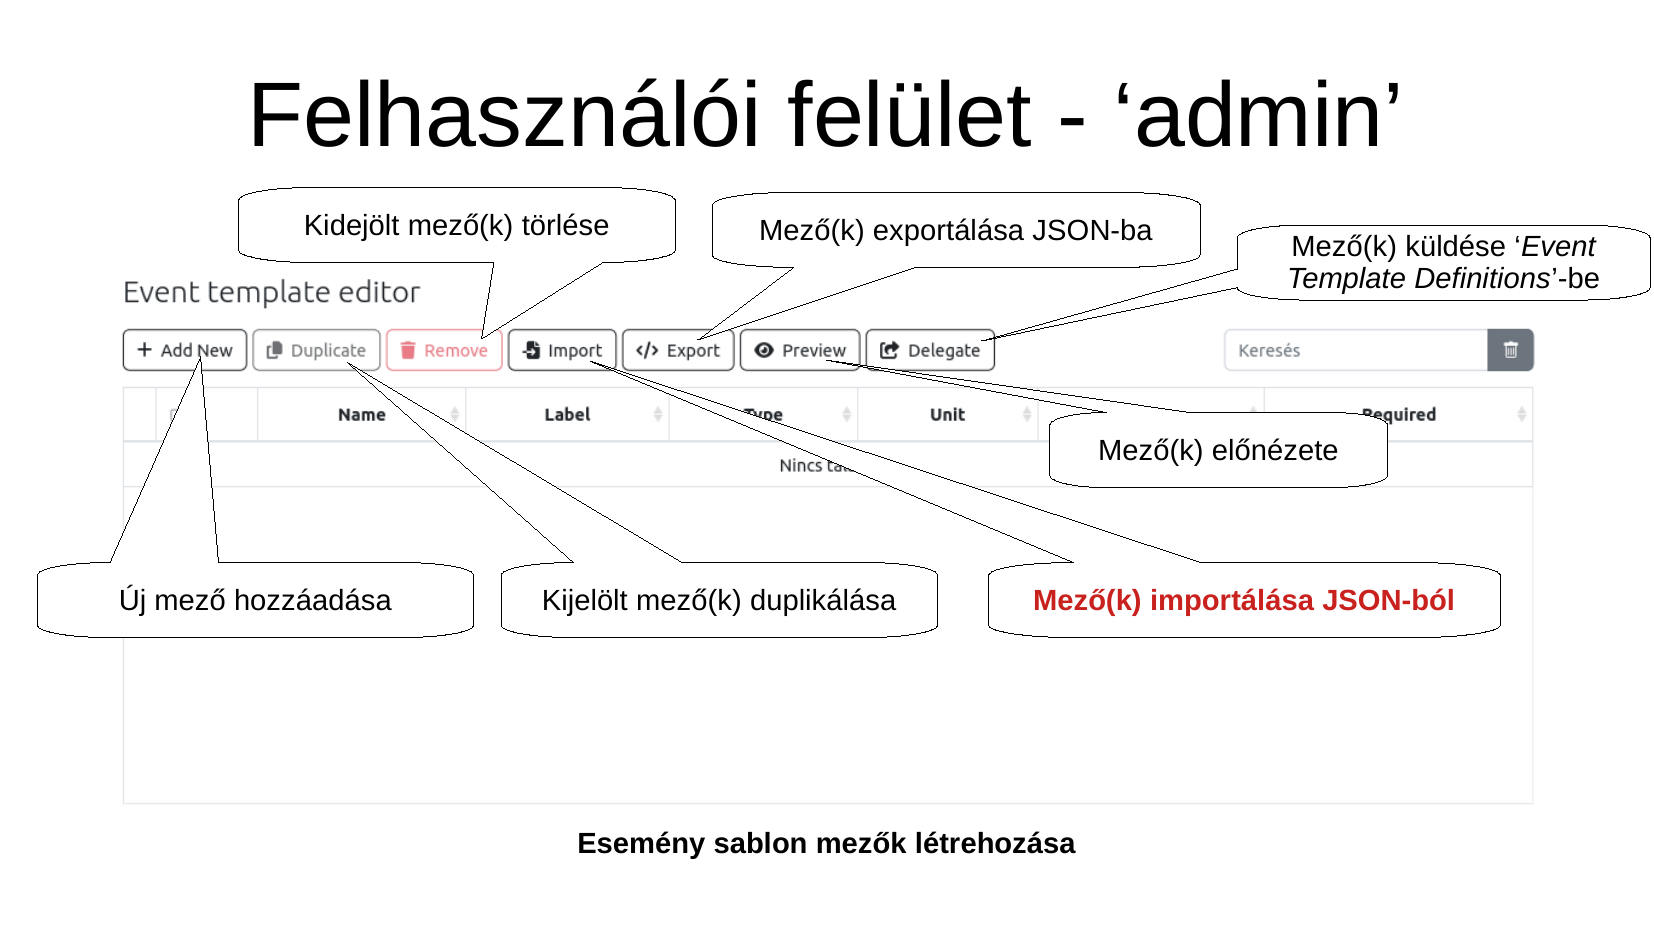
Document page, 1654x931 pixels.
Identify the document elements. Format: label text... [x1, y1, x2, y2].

text_box Új mező hozzáadása [37, 356, 474, 638]
text_box Kijelölt mező(k) duplikálása [347, 362, 938, 638]
text_box Mező(k) előnézete [826, 360, 1388, 488]
title Felhasználói felület - ‘admin’ [82, 37, 1571, 193]
picture [112, 260, 1542, 820]
text_box Mező(k) importálása JSON-ból [590, 361, 1501, 638]
text_box Esemény sablon mezők létrehozása [515, 819, 1139, 901]
text_box Mező(k) exportálása JSON-ba [697, 192, 1201, 340]
text_box Mező(k) küldése ‘Event Template Definitions’-be [981, 225, 1651, 341]
text_box Kidejölt mező(k) törlése [238, 187, 676, 339]
